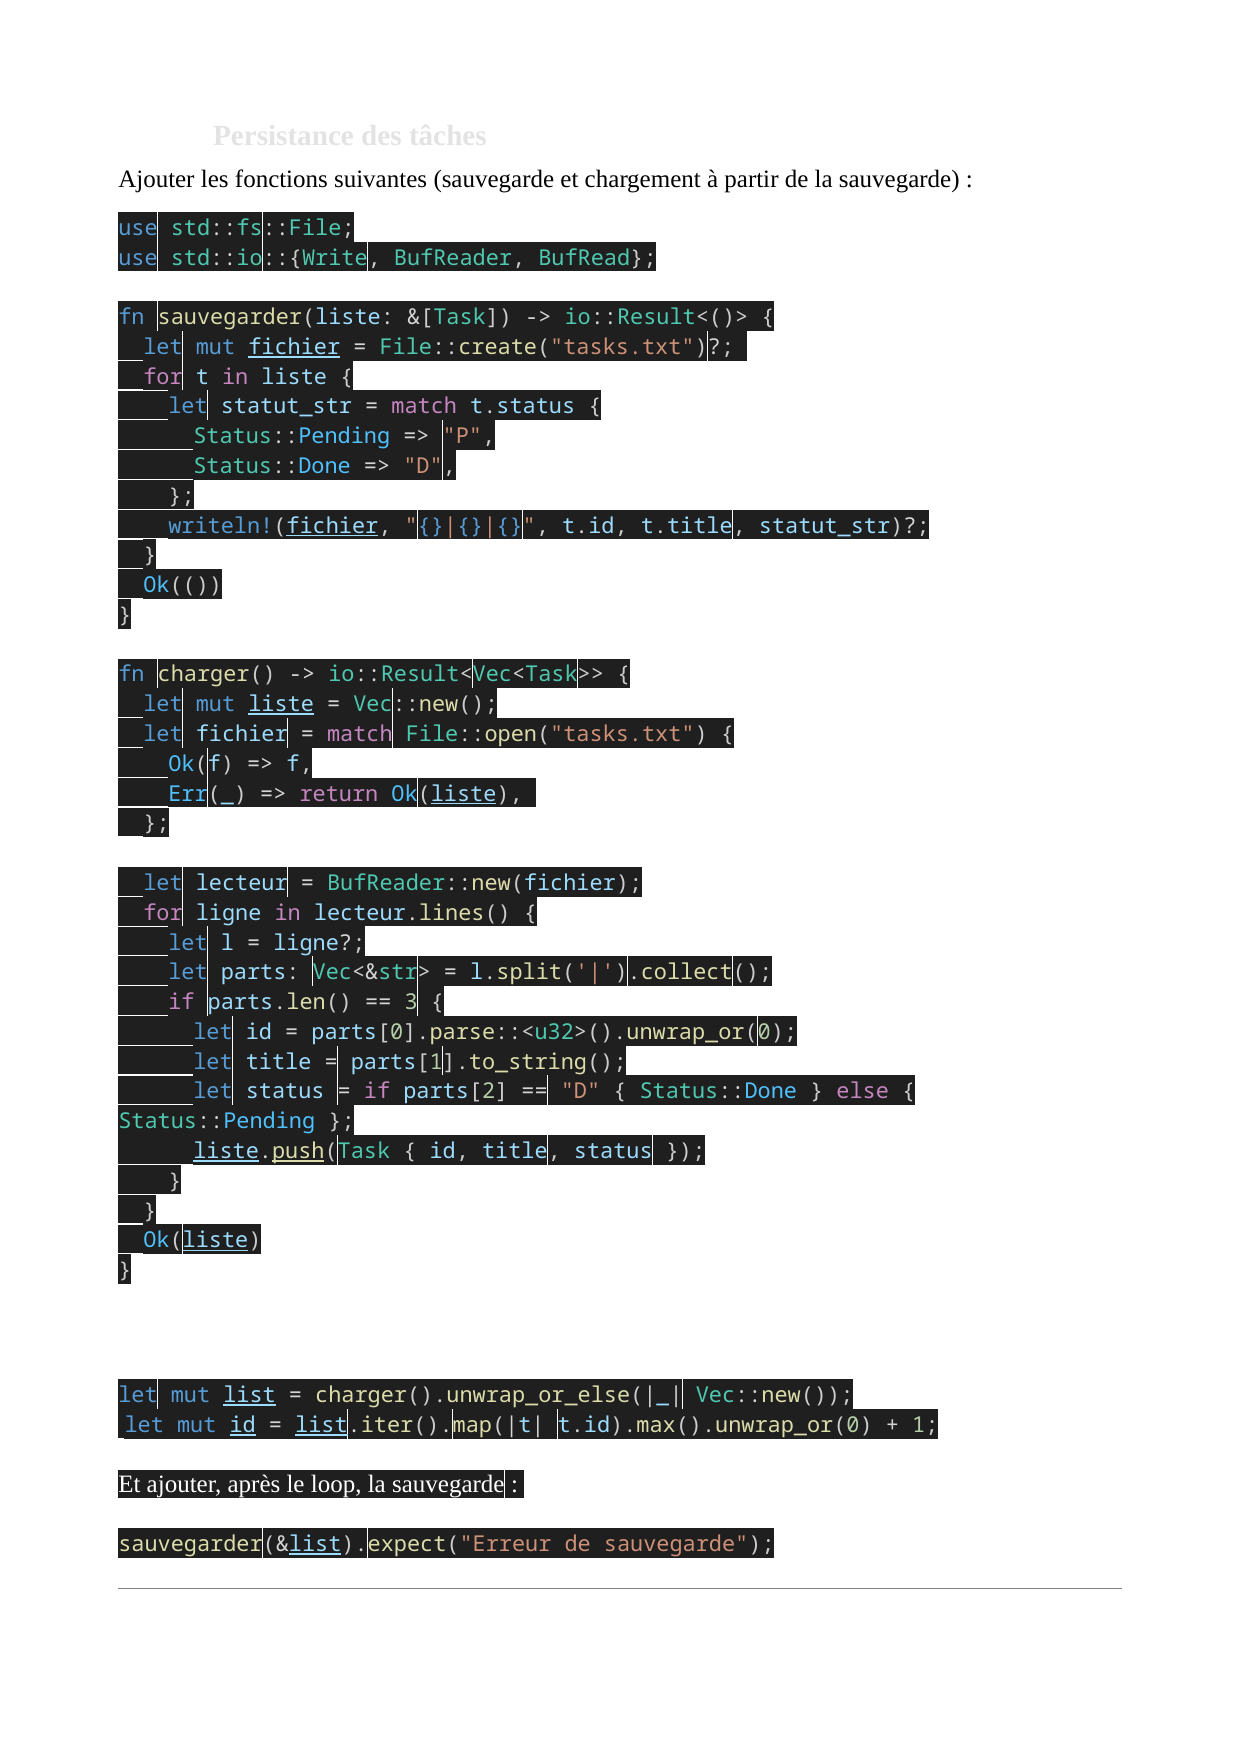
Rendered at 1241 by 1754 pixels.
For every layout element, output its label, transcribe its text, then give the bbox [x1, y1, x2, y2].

text for ligne in lecteur.lines() { [118, 897, 1122, 926]
text } [118, 539, 1122, 569]
text } [118, 1194, 1122, 1224]
text writeln!(fichier, "{}|{}|{}", t.id, t.title, statut_str)?; [118, 509, 1122, 539]
text let fichier = match File::open("tasks.txt") { [118, 718, 1122, 748]
text } [118, 599, 1122, 629]
text Status::Done => "D", [118, 450, 1122, 480]
text let title = parts[1].to_string(); [118, 1046, 1122, 1075]
text fn sauvegarder(liste: &[Task]) -> io::Result<()> { [118, 301, 1122, 331]
text } [118, 1254, 1122, 1284]
text Err(_) => return Ok(liste), [118, 778, 1122, 807]
text use std::io::{Write, BufReader, BufRead}; [118, 242, 1122, 271]
text if parts.len() == 3 { [118, 986, 1122, 1016]
text fn charger() -> io::Result<Vec<Task>> { [118, 658, 1122, 688]
text let mut fichier = File::create("tasks.txt")?; [118, 331, 1122, 361]
text }; [118, 807, 1122, 837]
text let l = ligne?; [118, 926, 1122, 956]
subtitle 21.2 — Persistance des tâches [118, 118, 1122, 152]
text Modifier, dans le main, les variables list et id : [118, 1332, 1122, 1360]
text let mut list = charger().unwrap_or_else(|_| Vec::new()); [118, 1379, 1122, 1409]
text let statut_str = match t.status { [118, 390, 1122, 420]
text let mut id = list.iter().map(|t| t.id).max().unwrap_or(0) + 1; [118, 1409, 1122, 1439]
text Ok(()) [118, 569, 1122, 599]
text } [118, 1165, 1122, 1194]
text Ajouter les fonctions suivantes (sauvegarde et chargement à partir de la sauvegarde) : [118, 164, 1122, 193]
text Et ajouter, après le loop, la sauvegarde : [118, 1468, 1122, 1498]
text Ok(liste) [118, 1224, 1122, 1254]
text let mut liste = Vec::new(); [118, 688, 1122, 718]
text }; [118, 480, 1122, 509]
text Status::Pending => "P", [118, 420, 1122, 450]
text let lecteur = BufReader::new(fichier); [118, 867, 1122, 897]
text Ok(f) => f, [118, 748, 1122, 778]
text liste.push(Task { id, title, status }); [118, 1135, 1122, 1165]
text let status = if parts[2] == "D" { Status::Done } else { Status::Pending }; [118, 1075, 1122, 1135]
text sauvegarder(&list).expect("Erreur de sauvegarde"); [118, 1528, 1122, 1558]
text let parts: Vec<&str> = l.split('|').collect(); [118, 956, 1122, 986]
text use std::fs::File; [118, 212, 1122, 242]
text for t in liste { [118, 361, 1122, 390]
text let id = parts[0].parse::<u32>().unwrap_or(0); [118, 1016, 1122, 1046]
